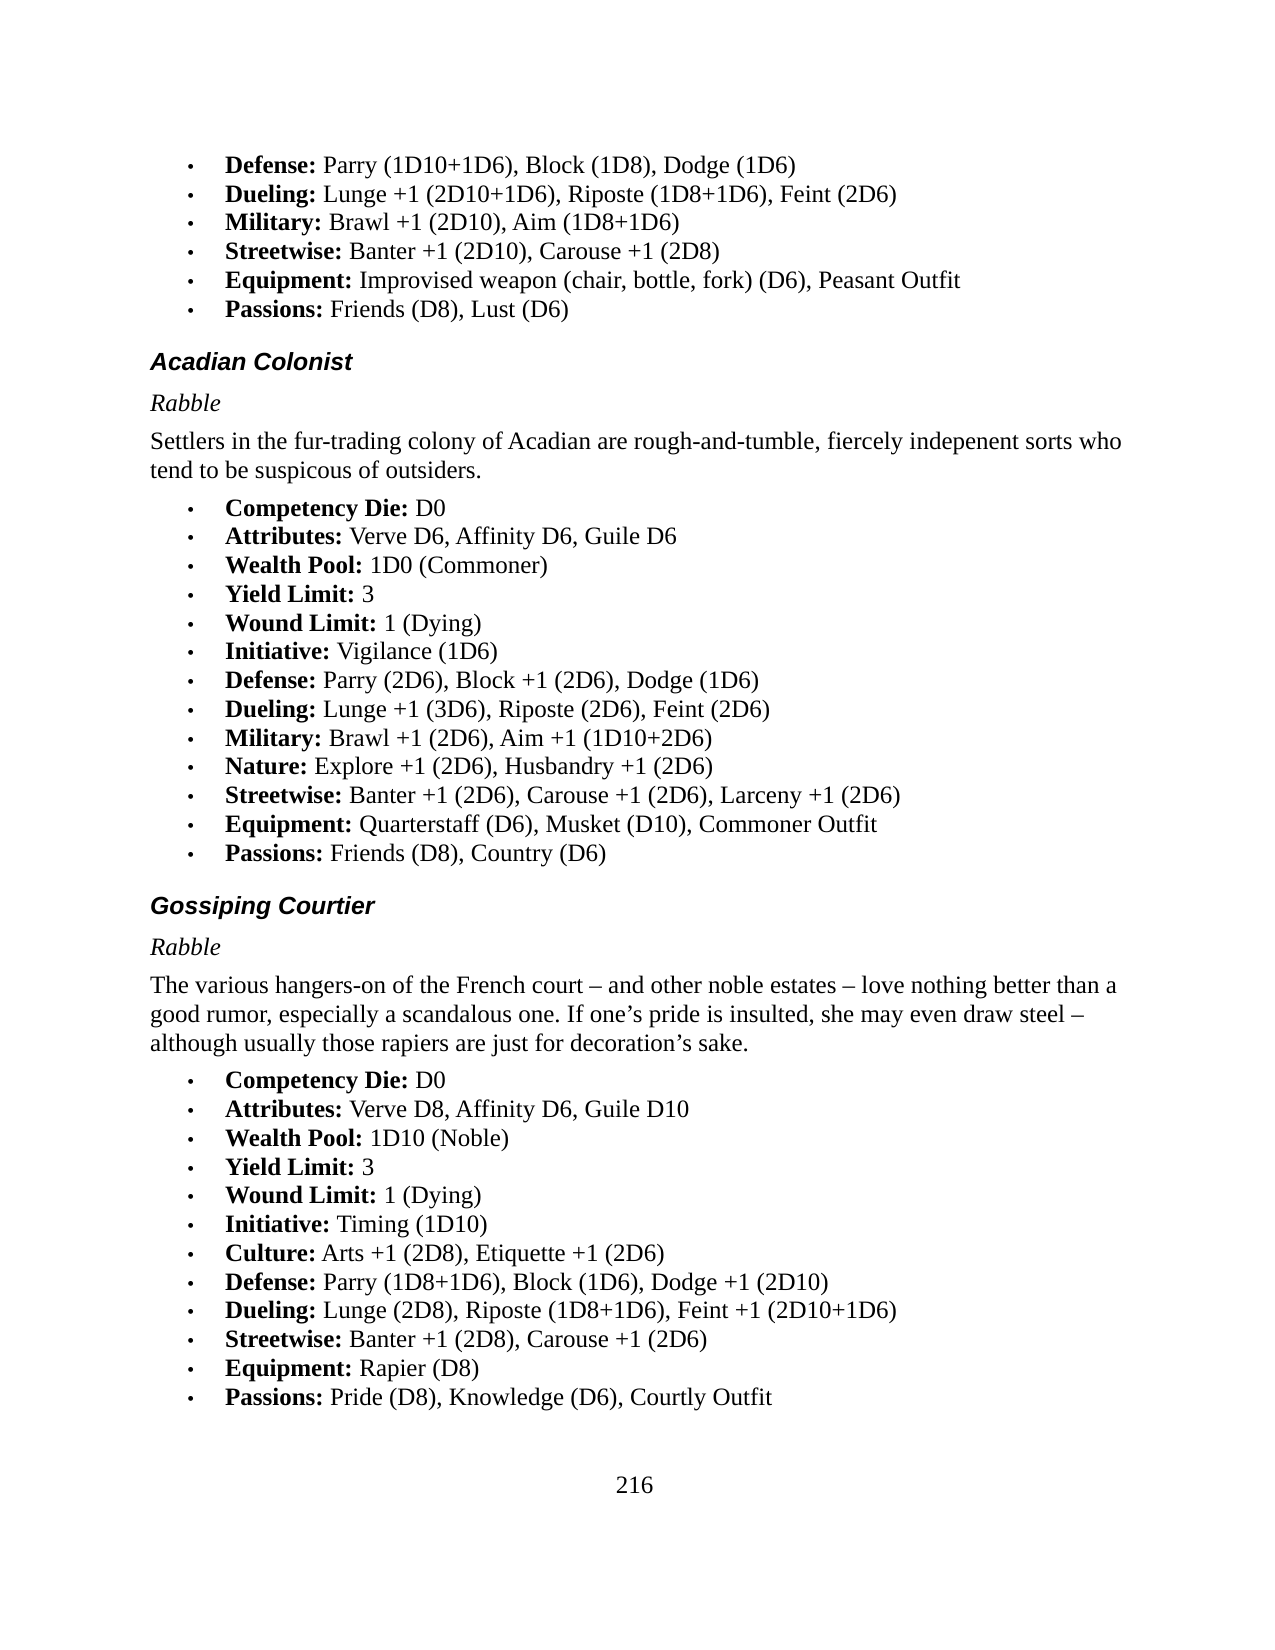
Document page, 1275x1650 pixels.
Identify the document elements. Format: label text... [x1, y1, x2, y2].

list Yield Limit: 3 [187, 1152, 1125, 1180]
subtitle Gossiping Courtier [150, 891, 1125, 920]
subtitle Acadian Colonist [150, 347, 1125, 376]
list Wealth Pool: 1D10 (Noble) [187, 1123, 1125, 1152]
list Streetwise: Banter +1 (2D8), Carouse +1 (2D6) [187, 1324, 1125, 1353]
list Defense: Parry (1D10+1D6), Block (1D8), Dodge (1D6) [187, 150, 1125, 179]
list Defense: Parry (2D6), Block +1 (2D6), Dodge (1D6) [187, 665, 1125, 694]
list Yield Limit: 3 [187, 579, 1125, 608]
list Equipment: Rapier (D8) [187, 1353, 1125, 1382]
list Culture: Arts +1 (2D8), Etiquette +1 (2D6) [187, 1238, 1125, 1267]
list Nature: Explore +1 (2D6), Husbandry +1 (2D6) [187, 751, 1125, 780]
text Rabble [150, 388, 1125, 417]
list Initiative: Timing (1D10) [187, 1209, 1125, 1238]
list Streetwise: Banter +1 (2D10), Carouse +1 (2D8) [187, 236, 1125, 265]
list Passions: Pride (D8), Knowledge (D6), Courtly Outfit [187, 1382, 1125, 1410]
list Competency Die: D0 [187, 493, 1125, 521]
list Dueling: Lunge (2D8), Riposte (1D8+1D6), Feint +1 (2D10+1D6) [187, 1295, 1125, 1324]
list Defense: Parry (1D8+1D6), Block (1D6), Dodge +1 (2D10) [187, 1267, 1125, 1295]
list Military: Brawl +1 (2D6), Aim +1 (1D10+2D6) [187, 723, 1125, 751]
text Settlers in the fur-trading colony of Acadian are rough-and-tumble, fiercely indepenent sorts who tend to be suspicous of outsiders. [150, 426, 1125, 484]
list Attributes: Verve D8, Affinity D6, Guile D10 [187, 1094, 1125, 1123]
list Dueling: Lunge +1 (2D10+1D6), Riposte (1D8+1D6), Feint (2D6) [187, 179, 1125, 207]
list Dueling: Lunge +1 (3D6), Riposte (2D6), Feint (2D6) [187, 694, 1125, 723]
text Rabble [150, 932, 1125, 961]
list Equipment: Improvised weapon (chair, bottle, fork) (D6), Peasant Outfit [187, 265, 1125, 294]
list Passions: Friends (D8), Country (D6) [187, 838, 1125, 866]
list Wealth Pool: 1D0 (Commoner) [187, 550, 1125, 579]
list Initiative: Vigilance (1D6) [187, 636, 1125, 665]
list Competency Die: D0 [187, 1065, 1125, 1094]
list Passions: Friends (D8), Lust (D6) [187, 294, 1125, 322]
list Wound Limit: 1 (Dying) [187, 608, 1125, 636]
text The various hangers-on of the French court – and other noble estates – love nothing better than a good rumor, especially a scandalous one. If one’s pride is insulted, she may even draw steel – although usually those rapiers are just for decoration’s sake. [150, 970, 1125, 1056]
list Streetwise: Banter +1 (2D6), Carouse +1 (2D6), Larceny +1 (2D6) [187, 780, 1125, 809]
list Equipment: Quarterstaff (D6), Musket (D10), Commoner Outfit [187, 809, 1125, 838]
list Military: Brawl +1 (2D10), Aim (1D8+1D6) [187, 207, 1125, 236]
list Wound Limit: 1 (Dying) [187, 1180, 1125, 1209]
list Attributes: Verve D6, Affinity D6, Guile D6 [187, 521, 1125, 550]
